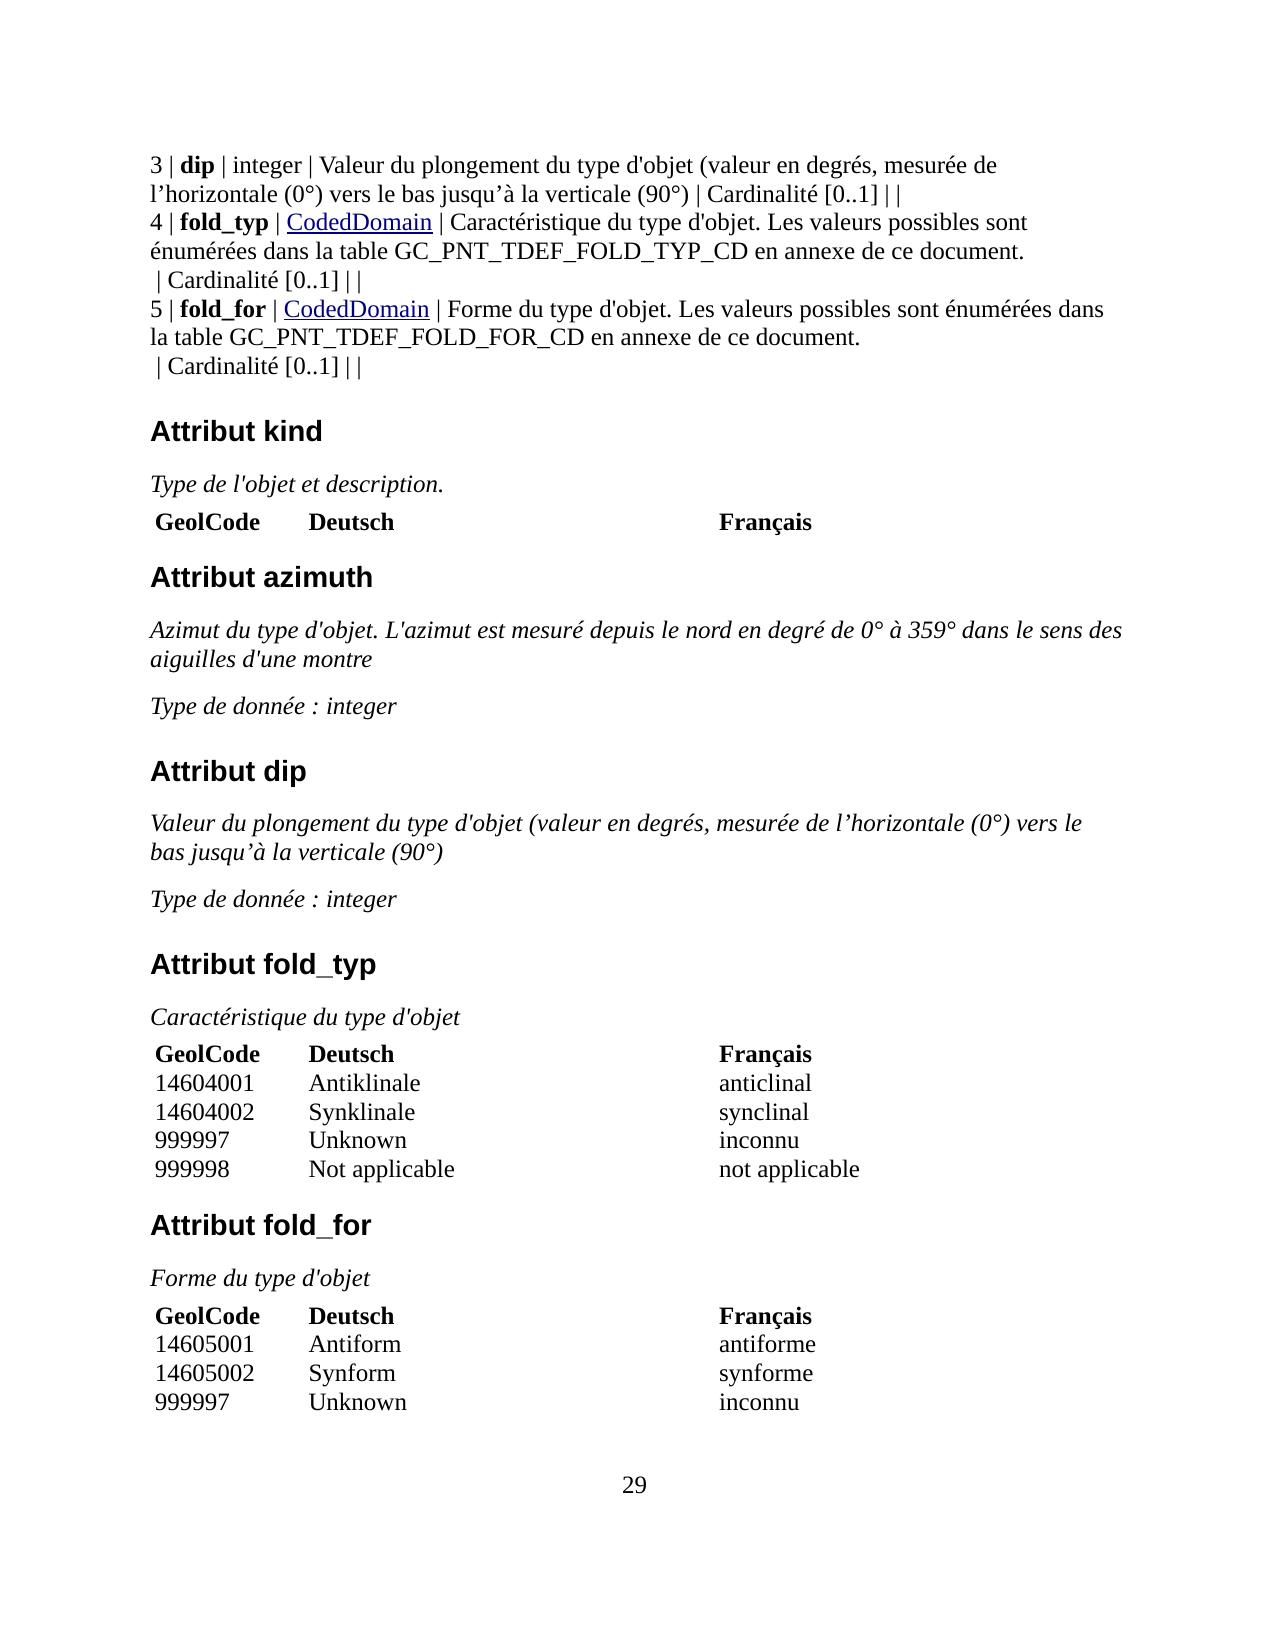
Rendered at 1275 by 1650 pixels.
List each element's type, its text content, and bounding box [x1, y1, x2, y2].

subtitle Attribut kind [150, 414, 1125, 447]
table_cell 14604001 [150, 1068, 304, 1097]
text Caractéristique du type d'objet [150, 1002, 1125, 1030]
table_cell 14605001 [150, 1330, 304, 1358]
table_cell 999997 [150, 1387, 304, 1416]
table_cell 999998 [150, 1154, 304, 1183]
table_cell Synklinale [304, 1097, 714, 1126]
text Type de donnée : integer [150, 691, 1125, 719]
table_cell anticlinal [714, 1068, 1125, 1097]
text Type de l'objet et description. [150, 469, 1125, 498]
table_cell Antiklinale [304, 1068, 714, 1097]
text Type de donnée : integer [150, 884, 1125, 913]
text Valeur du plongement du type d'objet (valeur en degrés, mesurée de l’horizontale (0°) vers le bas jusqu’à la verticale (90°) [150, 808, 1125, 866]
text Forme du type d'objet [150, 1263, 1125, 1292]
table_header Deutsch [304, 507, 714, 535]
table_header Français [714, 1301, 1125, 1329]
table_cell 999997 [150, 1126, 304, 1154]
subtitle Attribut fold_typ [150, 947, 1125, 980]
table_cell 14605002 [150, 1358, 304, 1387]
subtitle Attribut azimuth [150, 560, 1125, 594]
text Azimut du type d'objet. L'azimut est mesuré depuis le nord en degré de 0° à 359° dans le sens des aiguilles d'une montre [150, 615, 1125, 673]
table_header Deutsch [304, 1039, 714, 1068]
table_cell Unknown [304, 1387, 714, 1416]
table_cell antiforme [714, 1330, 1125, 1358]
text 3 | dip | integer | Valeur du plongement du type d'objet (valeur en degrés, mesurée de l’horizontale (0°) vers le bas jusqu’à la verticale (90°) | Cardinalité [0..1] | | 4 | fold_typ | CodedDomain | Caractéristique du type d'objet. Les valeurs possibles sont énumérées dans la table GC_PNT_TDEF_FOLD_TYP_CD en annexe de ce document. | Cardinalité [0..1] | | 5 | fold_for | CodedDomain | Forme du type d'objet. Les valeurs possibles sont énumérées dans la table GC_PNT_TDEF_FOLD_FOR_CD en annexe de ce document. | Cardinalité [0..1] | | [150, 150, 1125, 380]
table_cell Not applicable [304, 1154, 714, 1183]
table_cell Unknown [304, 1126, 714, 1154]
table_header GeolCode [150, 507, 304, 535]
table_cell 14604002 [150, 1097, 304, 1126]
table_cell synforme [714, 1358, 1125, 1387]
table_cell inconnu [714, 1126, 1125, 1154]
table_header GeolCode [150, 1039, 304, 1068]
table_header Français [714, 1039, 1125, 1068]
table_header GeolCode [150, 1301, 304, 1329]
subtitle Attribut fold_for [150, 1208, 1125, 1242]
table_cell not applicable [714, 1154, 1125, 1183]
table_header Deutsch [304, 1301, 714, 1329]
table_cell Synform [304, 1358, 714, 1387]
table_cell Antiform [304, 1330, 714, 1358]
subtitle Attribut dip [150, 753, 1125, 787]
table_header Français [714, 507, 1125, 535]
table_cell inconnu [714, 1387, 1125, 1416]
table_cell synclinal [714, 1097, 1125, 1126]
